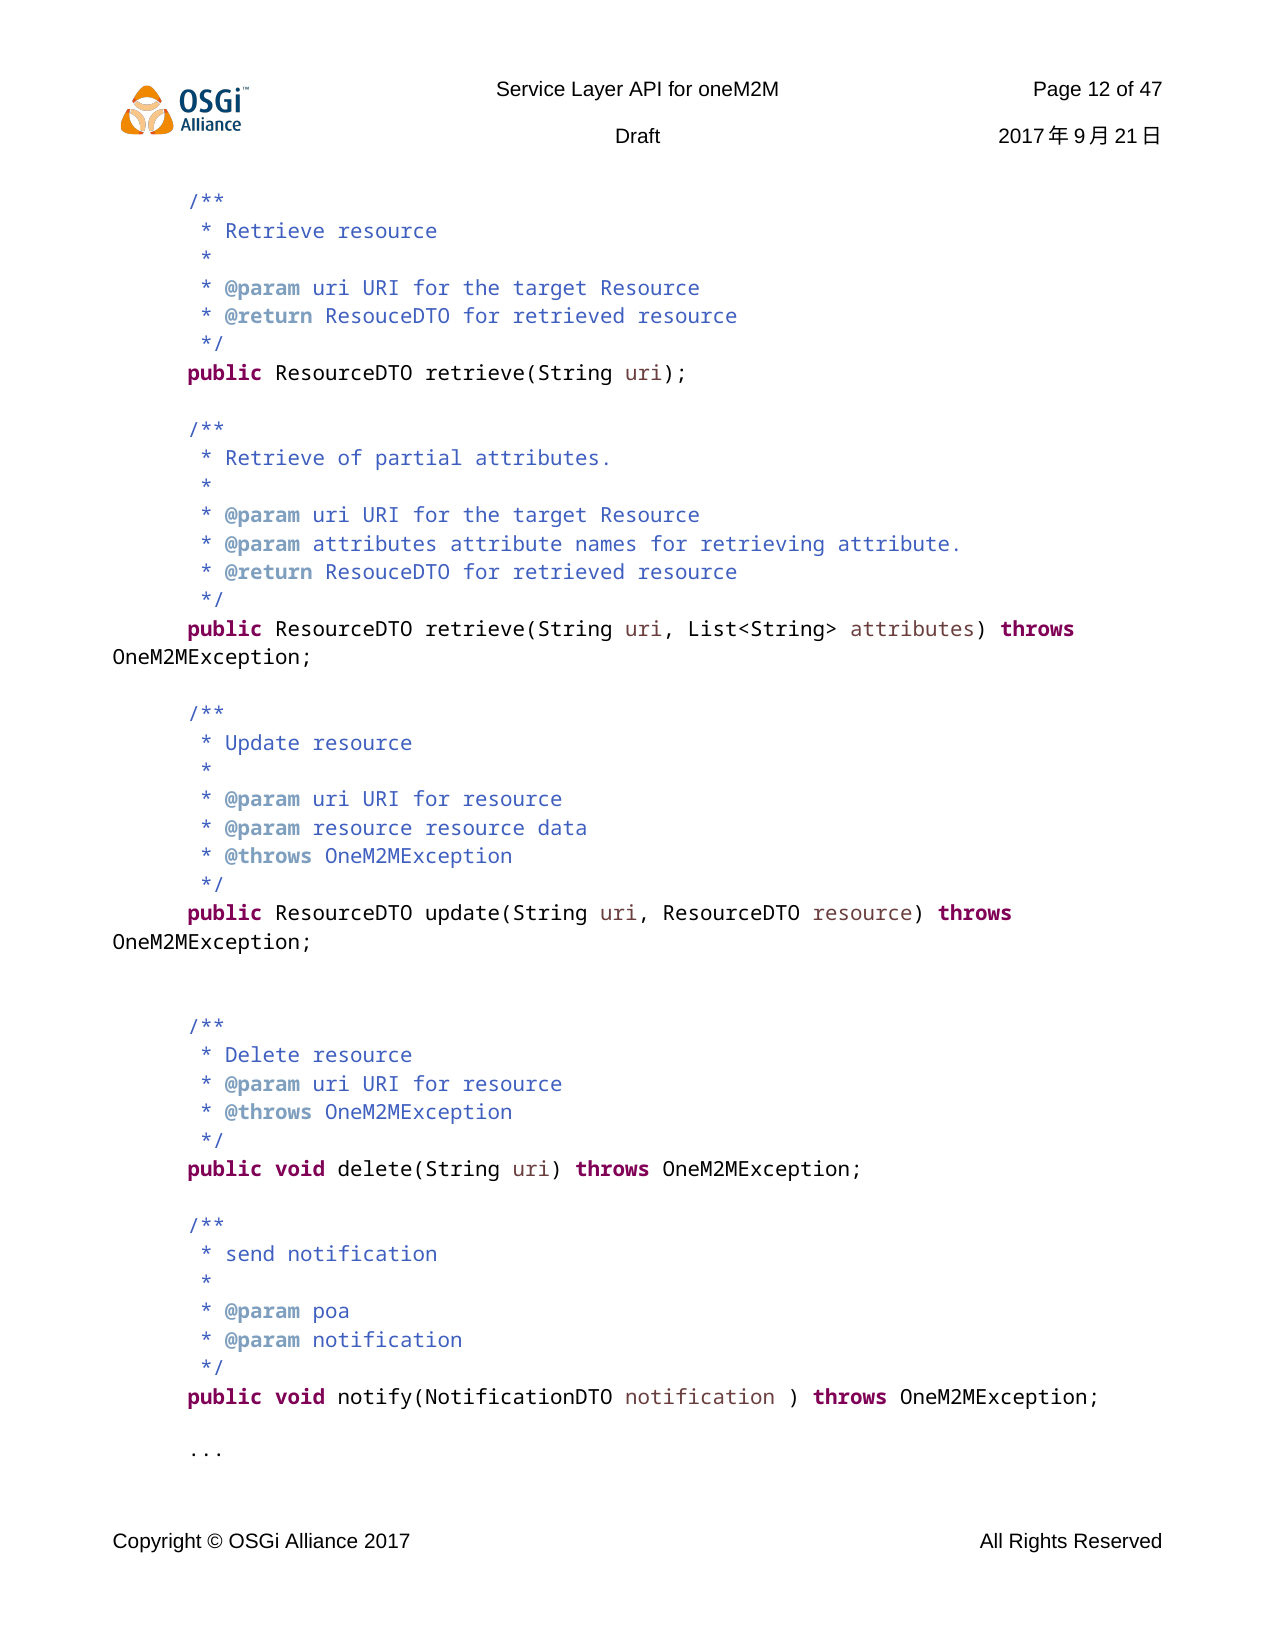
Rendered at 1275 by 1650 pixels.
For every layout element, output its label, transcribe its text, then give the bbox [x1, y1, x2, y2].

text */ [112, 586, 1162, 614]
text public ResourceDTO update(String uri, ResourceDTO resource) throws OneM2MException; [112, 898, 1162, 955]
text /** [112, 699, 1162, 728]
text * [112, 1268, 1162, 1296]
text * Update resource [112, 728, 1162, 756]
text */ [112, 1126, 1162, 1154]
text /** [112, 187, 1162, 216]
text * @param uri URI for resource [112, 1069, 1162, 1097]
text public ResourceDTO retrieve(String uri); [112, 358, 1162, 386]
text */ [112, 329, 1162, 358]
text * @param notification [112, 1325, 1162, 1353]
text public void notify(NotificationDTO notification ) throws OneM2MException; [112, 1382, 1162, 1410]
text public ResourceDTO retrieve(String uri, List<String> attributes) throws OneM2MException; [112, 614, 1162, 671]
text * [112, 244, 1162, 273]
text * Retrieve of partial attributes. [112, 443, 1162, 472]
text * @throws OneM2MException [112, 1097, 1162, 1126]
text /** [112, 1211, 1162, 1239]
text * Delete resource [112, 1041, 1162, 1069]
text * [112, 472, 1162, 500]
text * @param poa [112, 1296, 1162, 1325]
text * [112, 756, 1162, 784]
text */ [112, 870, 1162, 898]
text * Retrieve resource [112, 216, 1162, 244]
text * @return ResouceDTO for retrieved resource [112, 301, 1162, 329]
text /** [112, 415, 1162, 443]
text * @throws OneM2MException [112, 841, 1162, 870]
text * send notification [112, 1239, 1162, 1268]
text /** [112, 1012, 1162, 1041]
picture [113, 78, 257, 142]
text * @param uri URI for resource [112, 784, 1162, 813]
text */ [112, 1353, 1162, 1382]
text * @param uri URI for the target Resource [112, 273, 1162, 301]
text ... [112, 1434, 1162, 1463]
text * @param attributes attribute names for retrieving attribute. [112, 529, 1162, 557]
text * @param resource resource data [112, 813, 1162, 841]
text * @param uri URI for the target Resource [112, 500, 1162, 529]
text public void delete(String uri) throws OneM2MException; [112, 1154, 1162, 1183]
text * @return ResouceDTO for retrieved resource [112, 557, 1162, 586]
